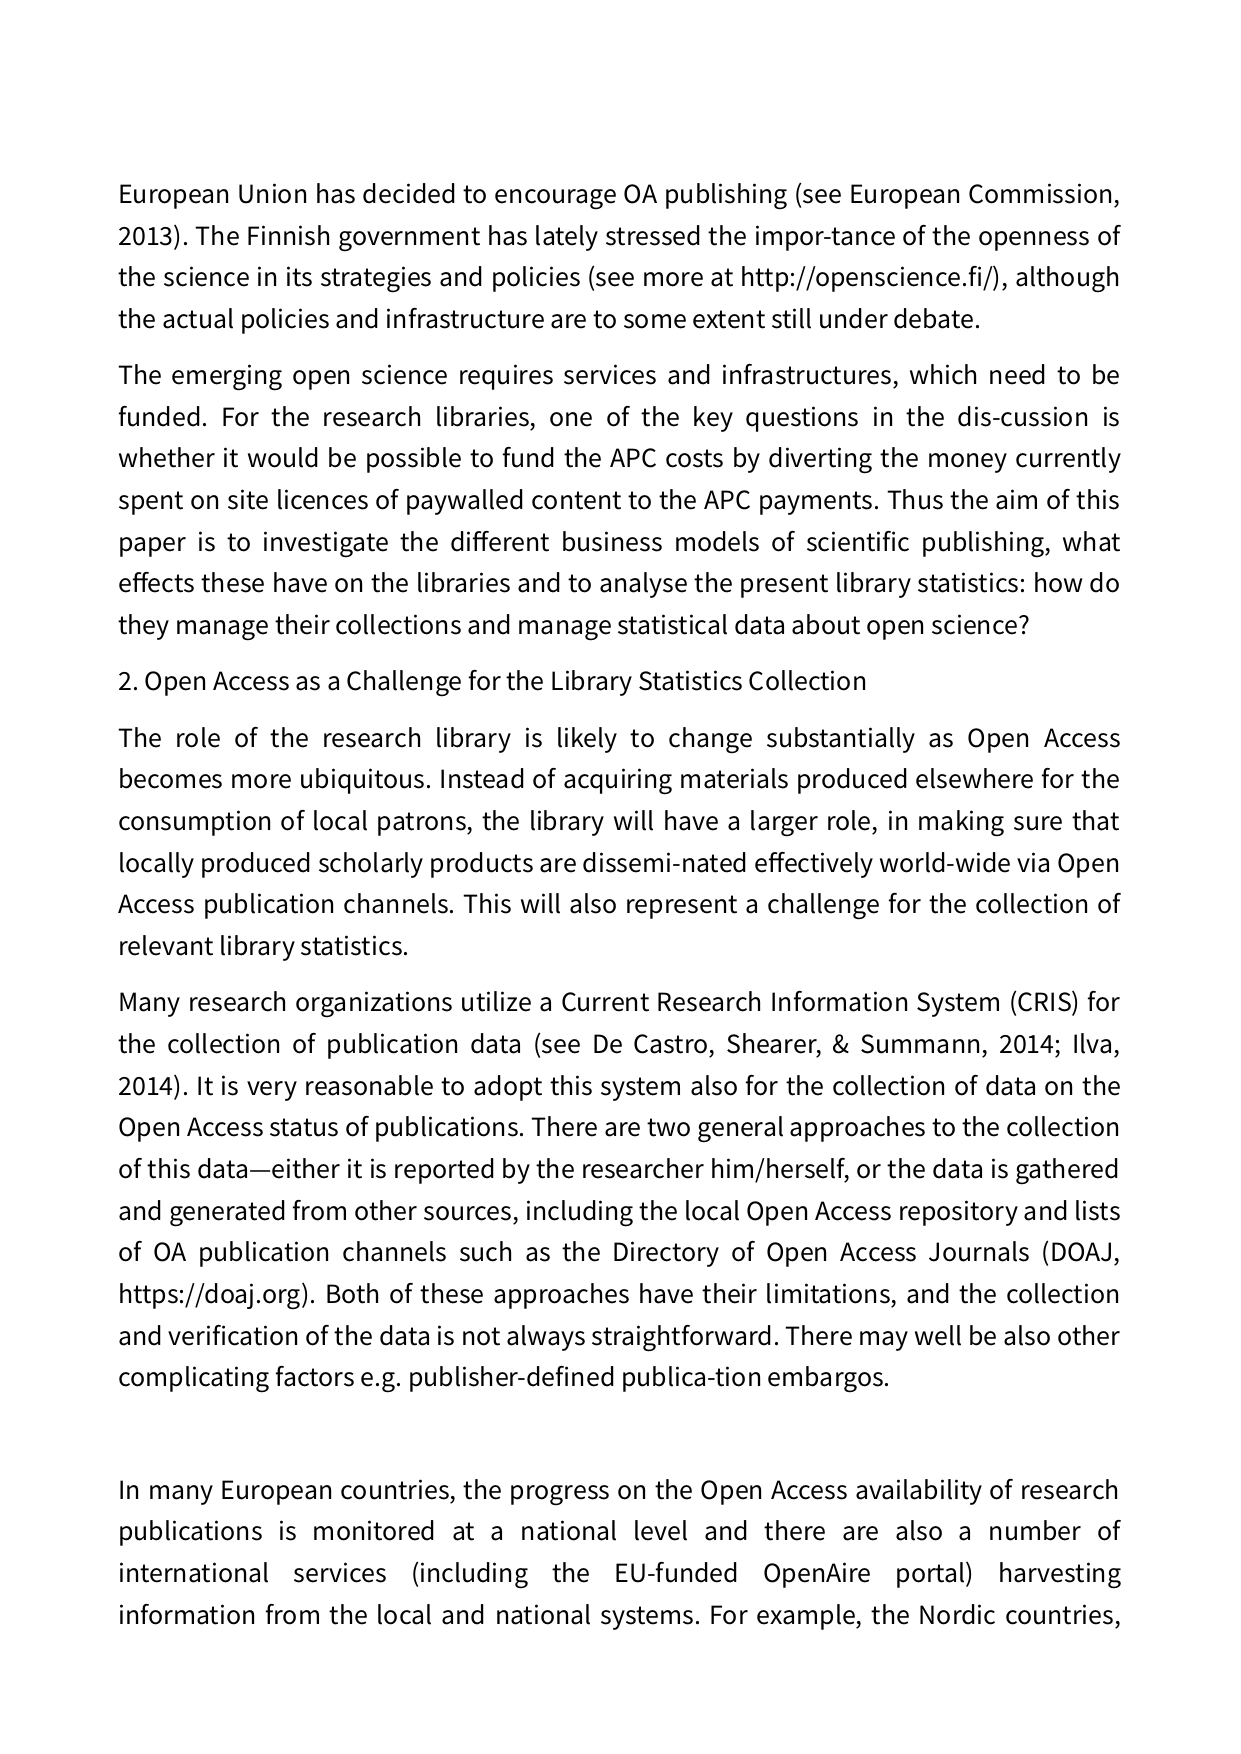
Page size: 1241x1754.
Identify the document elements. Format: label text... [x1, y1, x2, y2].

text The emerging open science requires services and infrastructures, which need to be funded. For the research libraries, one of the key questions in the dis-cussion is whether it would be possible to fund the APC costs by diverting the money currently spent on site licences of paywalled content to the APC payments. Thus the aim of this paper is to investigate the different business models of scientific publishing, what effects these have on the libraries and to analyse the present library statistics: how do they manage their collections and manage statistical data about open science? [118, 356, 1122, 642]
text The role of the research library is likely to change substantially as Open Access becomes more ubiquitous. Instead of acquiring materials produced elsewhere for the consumption of local patrons, the library will have a larger role, in making sure that locally produced scholarly products are dissemi-nated effectively world-wide via Open Access publication channels. This will also represent a challenge for the collection of relevant library statistics. [118, 718, 1122, 963]
text Many research organizations utilize a Current Research Information System (CRIS) for the collection of publication data (see De Castro, Shearer, & Summann, 2014; Ilva, 2014). It is very reasonable to adopt this system also for the collection of data on the Open Access status of publications. There are two general approaches to the collection of this data—either it is reported by the researcher him/herself, or the data is gathered and generated from other sources, including the local Open Access repository and lists of OA publication channels such as the Directory of Open Access Journals (DOAJ, https://doaj.org). Both of these approaches have their limitations, and the collection and verification of the data is not always straightforward. There may well be also other complicating factors e.g. publisher-defined publica-tion embargos. [118, 983, 1122, 1394]
text European Union has decided to encourage OA publishing (see European Commission, 2013). The Finnish government has lately stressed the impor-tance of the openness of the science in its strategies and policies (see more at http://openscience.fi/), although the actual policies and infrastructure are to some extent still under debate. [118, 174, 1122, 336]
text 2. Open Access as a Challenge for the Library Statistics Collection [118, 662, 1122, 698]
text In many European countries, the progress on the Open Access availability of research publications is monitored at a national level and there are also a number of international services (including the EU-funded OpenAire portal) harvesting information from the local and national systems. For example, the Nordic countries, [118, 1470, 1122, 1631]
